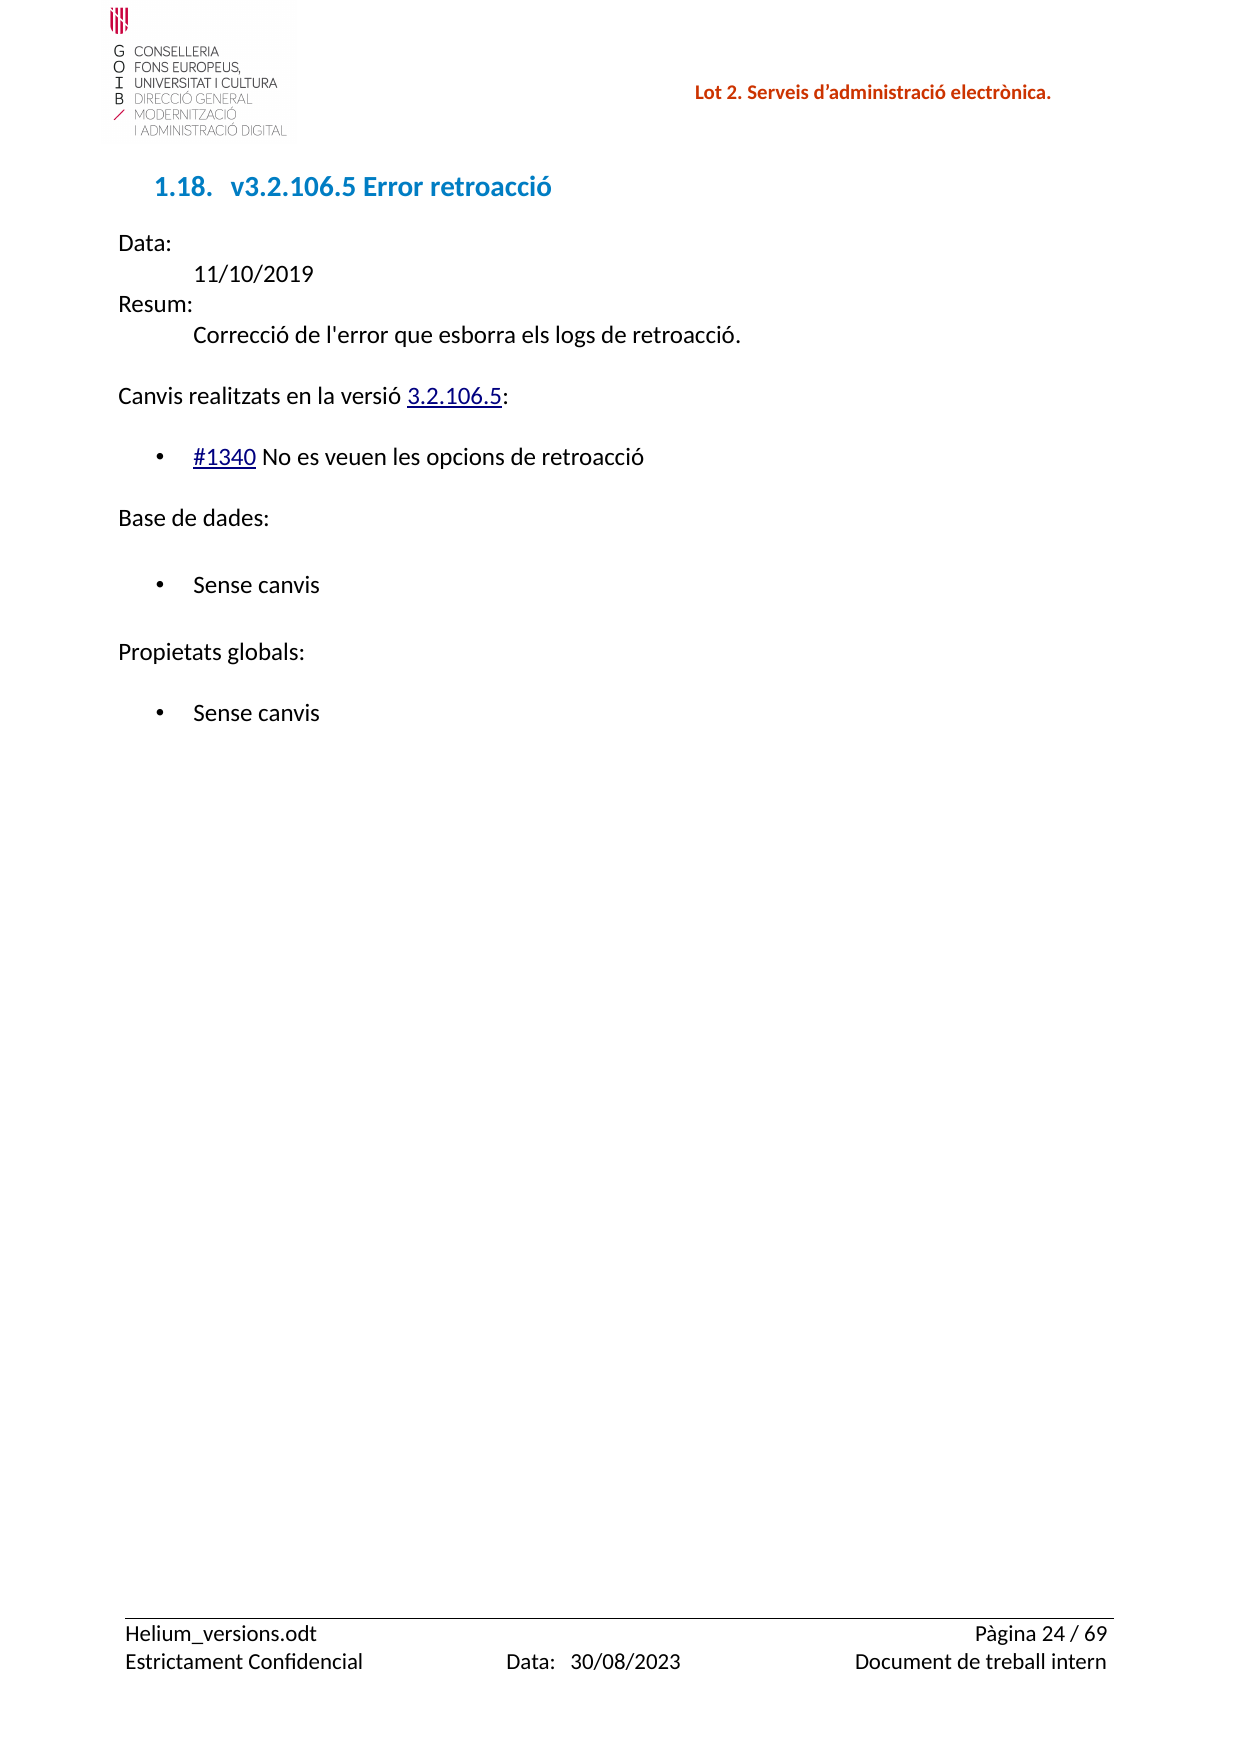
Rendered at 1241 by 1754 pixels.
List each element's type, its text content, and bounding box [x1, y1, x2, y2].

text Base de dades: [118, 502, 1122, 533]
text Propietats globals: [118, 636, 1122, 667]
text Resum: [118, 289, 1122, 319]
list Sense canvis [156, 697, 1122, 728]
subtitle v3.2.106.5 Error retroacció [153, 168, 1122, 204]
text Correcció de l'error que esborra els logs de retroacció. [118, 319, 1122, 350]
picture [100, 0, 297, 144]
list #1340 No es veuen les opcions de retroacció [156, 441, 1122, 472]
list Sense canvis [156, 569, 1122, 600]
text Data: [118, 228, 1122, 258]
text 11/10/2019 [118, 258, 1122, 289]
text Canvis realitzats en la versió 3.2.106.5: [118, 380, 1122, 411]
